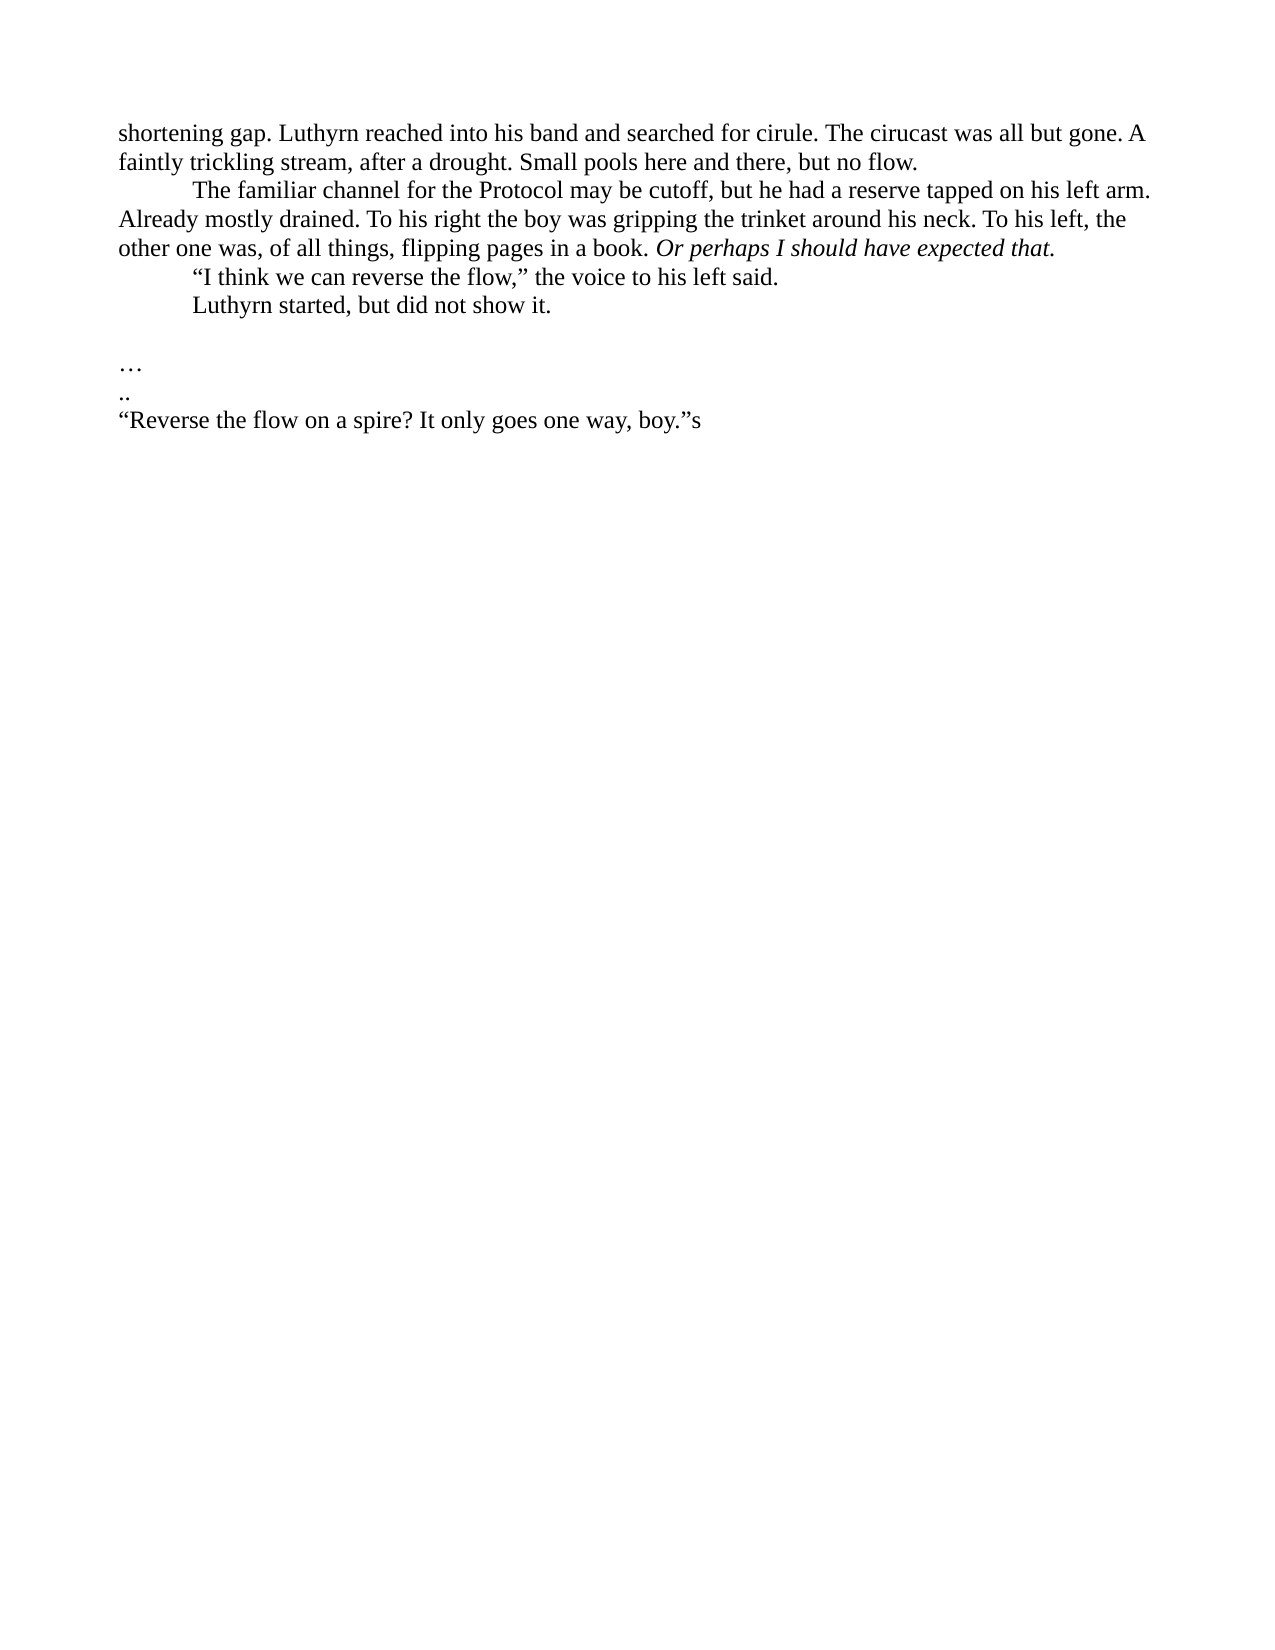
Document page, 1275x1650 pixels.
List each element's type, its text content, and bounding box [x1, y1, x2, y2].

text .. [118, 377, 1157, 406]
text … [118, 348, 1157, 377]
text shortening gap. Luthyrn reached into his band and searched for cirule. The cirucast was all but gone. A faintly trickling stream, after a drought. Small pools here and there, but no flow. [118, 118, 1157, 176]
text Luthyrn started, but did not show it. [118, 291, 1157, 319]
text “Reverse the flow on a spire? It only goes one way, boy.”s [118, 406, 1157, 434]
text The familiar channel for the Protocol may be cutoff, but he had a reserve tapped on his left arm. Already mostly drained. To his right the boy was gripping the trinket around his neck. To his left, the other one was, of all things, flipping pages in a book. Or perhaps I should have expected that. [118, 176, 1157, 262]
text “I think we can reverse the flow,” the voice to his left said. [118, 262, 1157, 291]
